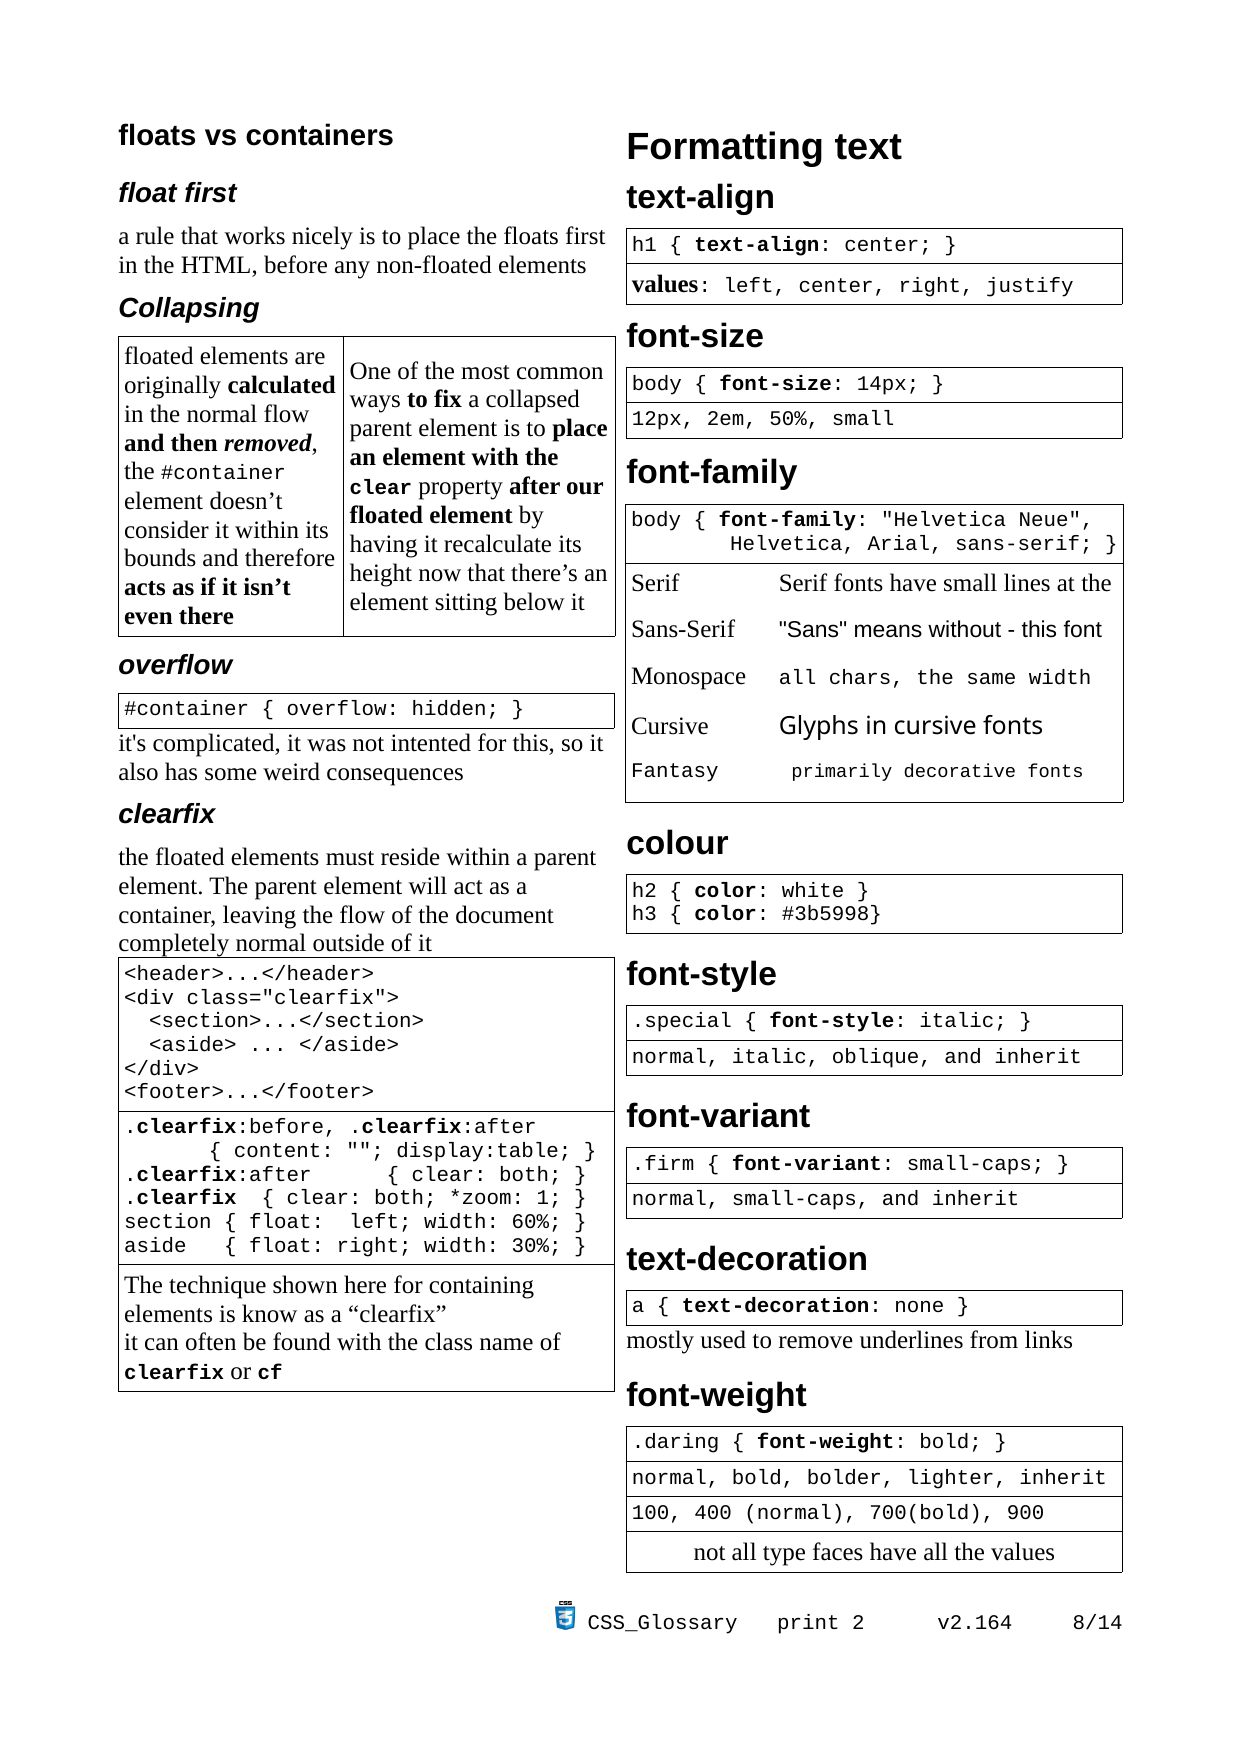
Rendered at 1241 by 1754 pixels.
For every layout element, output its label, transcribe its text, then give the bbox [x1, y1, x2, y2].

table_header floated elements are originally calculated in the normal flow and then removed, the #container element doesn’t consider it within its bounds and therefore acts as if it isn’t even there [119, 337, 343, 636]
table_cell values: left, center, right, justify [627, 264, 1122, 304]
table_cell 100, 400 (normal), 700(bold), 900 [627, 1497, 1122, 1531]
subtitle overflow [118, 648, 614, 680]
subtitle font-variant [626, 1096, 1122, 1135]
table_header h1 { text-align: center; } [627, 229, 1122, 263]
table_cell normal, italic, oblique, and inherit [627, 1041, 1122, 1075]
table_header #container { overflow: hidden; } [119, 694, 614, 728]
table_header One of the most common ways to fix a collapsed parent element is to place an element with the clear property after our floated element by having it recalculate its height now that there’s an element sitting below it [344, 337, 615, 636]
table_header a { text-decoration: none } [627, 1291, 1122, 1325]
subtitle Collapsing [118, 291, 614, 323]
table_header .daring { font-weight: bold; } [627, 1427, 1122, 1461]
subtitle Formatting text [626, 124, 1122, 168]
table_cell not all type faces have all the values [627, 1532, 1122, 1572]
table_cell normal, bold, bolder, lighter, inherit [627, 1462, 1122, 1496]
table_cell The technique shown here for containing elements is know as a “clearfix” it can often be found with the class name of clearfix or cf [119, 1265, 614, 1391]
text it's complicated, it was not intented for this, so it also has some weird consequences [118, 729, 614, 785]
table_header <header>...</header> <div class="clearfix"> <section>...</section> <aside> ... </aside> </div> <footer>...</footer> [119, 958, 614, 1111]
subtitle font-style [626, 953, 1122, 992]
subtitle font-family [626, 452, 1122, 491]
subtitle font-weight [626, 1374, 1122, 1413]
table_header body { font-family: "Helvetica Neue", Helvetica, Arial, sans-serif; } [626, 505, 1123, 562]
table_header h2 { color: white } h3 { color: #3b5998} [627, 875, 1122, 933]
subtitle floats vs containers [118, 118, 614, 152]
subtitle colour [626, 823, 1122, 861]
table_header .special { font-style: italic; } [627, 1006, 1122, 1040]
text the floated elements must reside within a parent element. The parent element will act as a container, leaving the flow of the document completely normal outside of it [118, 842, 614, 957]
text mostly used to remove underlines from links [626, 1326, 1122, 1354]
subtitle float first [118, 177, 614, 209]
text a rule that works nicely is to place the floats first in the HTML, before any non-floated elements [118, 221, 614, 279]
table_header body { font-size: 14px; } [627, 368, 1122, 402]
picture [555, 1601, 575, 1630]
table_cell .clearfix:before, .clearfix:after { content: ""; display:table; } .clearfix:after { clear: both; } .clearfix { clear: both; *zoom: 1; } section { float: left; width: 60%; } aside { float: right; width: 30%; } [119, 1112, 614, 1264]
subtitle text-decoration [626, 1238, 1122, 1277]
table_header .firm { font-variant: small-caps; } [627, 1148, 1122, 1182]
table_cell Serif Serif fonts have small lines at the Sans-Serif "Sans" means without - this font Monospace all chars, the same width Cursive Glyphs in cursive fonts Fantasy primarily decorative fonts [626, 564, 1123, 802]
table_cell normal, small-caps, and inherit [627, 1184, 1122, 1218]
table_cell 12px, 2em, 50%, small [627, 403, 1122, 437]
subtitle font-size [626, 316, 1122, 354]
subtitle text-align [626, 177, 1122, 215]
subtitle clearfix [118, 798, 614, 830]
